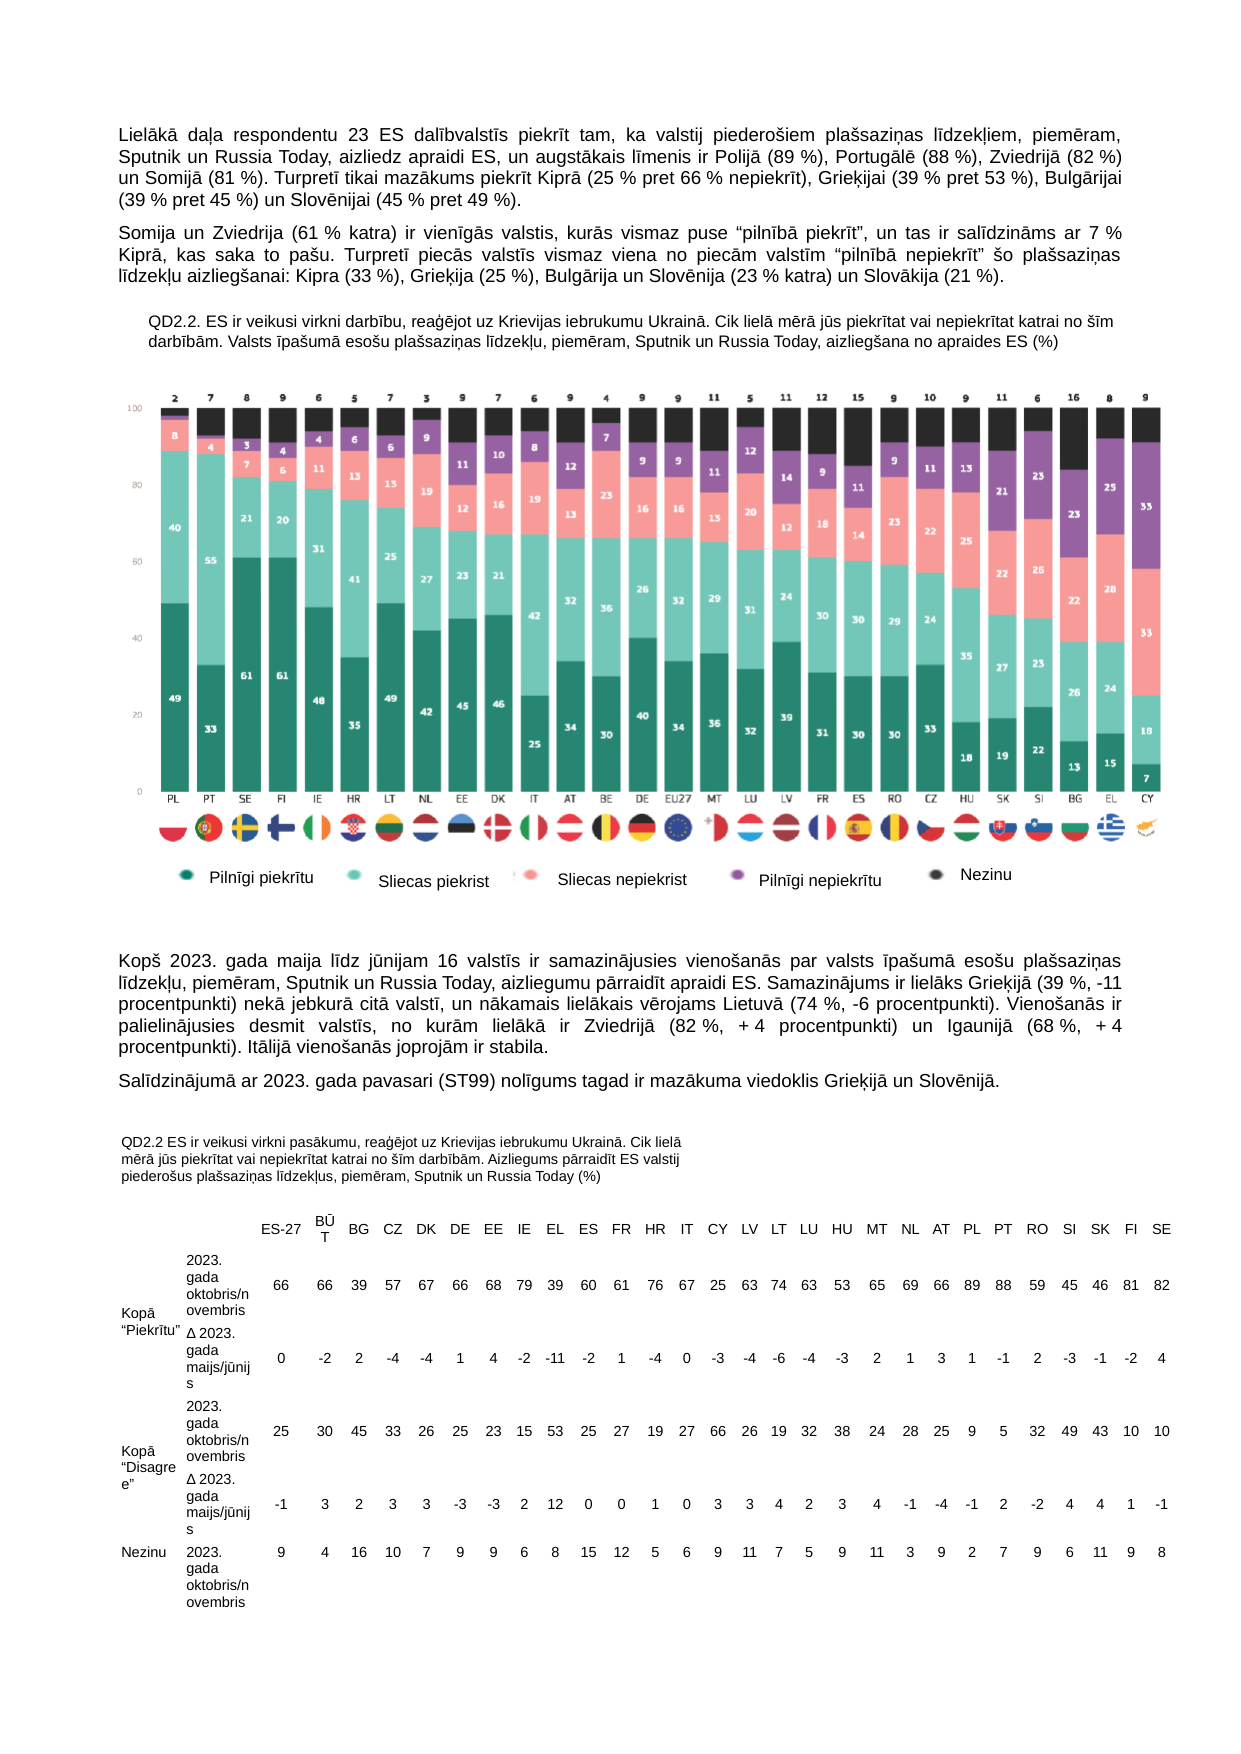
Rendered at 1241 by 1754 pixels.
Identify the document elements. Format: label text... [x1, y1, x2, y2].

table_cell 2023. gada oktobris/novembris [183, 1249, 254, 1322]
table_cell 8 [538, 1541, 572, 1613]
table_cell 19 [638, 1395, 672, 1468]
table_cell 4 [308, 1541, 341, 1613]
table_cell 2 [510, 1468, 538, 1541]
table_cell 63 [735, 1249, 764, 1322]
table_cell [926, 1187, 957, 1209]
table_cell 3 [308, 1468, 341, 1541]
table_cell 30 [308, 1395, 341, 1468]
table_cell PT [987, 1210, 1019, 1249]
table_cell -4 [638, 1322, 672, 1395]
table_cell -4 [735, 1322, 764, 1395]
table_cell PL [957, 1210, 987, 1249]
table_cell 0 [572, 1468, 605, 1541]
table_cell -1 [895, 1468, 926, 1541]
table_cell FR [605, 1210, 638, 1249]
table_cell IT [673, 1210, 701, 1249]
table_cell 32 [793, 1395, 825, 1468]
table_cell 2 [957, 1541, 987, 1613]
table_cell [538, 1187, 572, 1209]
table_cell [735, 1187, 764, 1209]
table_cell [443, 1187, 477, 1209]
table_cell 79 [510, 1249, 538, 1322]
table_cell 66 [308, 1249, 341, 1322]
table_cell 1 [957, 1322, 987, 1395]
table_cell LT [764, 1210, 793, 1249]
table_cell [859, 1187, 894, 1209]
table_cell -4 [409, 1322, 443, 1395]
table_cell NL [895, 1210, 926, 1249]
table_cell [118, 1187, 183, 1209]
table_header [987, 1131, 1019, 1187]
table_cell 3 [926, 1322, 957, 1395]
table_cell [895, 1187, 926, 1209]
table_cell 1 [443, 1322, 477, 1395]
table_cell 9 [957, 1395, 987, 1468]
table_cell 53 [538, 1395, 572, 1468]
table_cell 9 [443, 1541, 477, 1613]
table_cell DK [409, 1210, 443, 1249]
table_cell SI [1055, 1210, 1084, 1249]
table_cell -1 [1145, 1468, 1178, 1541]
text Kopš 2023. gada maija līdz jūnijam 16 valstīs ir samazinājusies vienošanās par valsts īpašumā esošu plašsaziņas līdzekļu, piemēram, Sputnik un Russia Today, aizliegumu pārraidīt apraidi ES. Samazinājums ir lielāks Grieķijā (39 %, -11 procentpunkti) nekā jebkurā citā valstī, un nākamais lielākais vērojams Lietuvā (74 %, -6 procentpunkti). Vienošanās ir palielinājusies desmit valstīs, no kurām lielākā ir Zviedrijā (82 %, + 4 procentpunkti) un Igaunijā (68 %, + 4 procentpunkti). Itālijā vienošanās joprojām ir stabila. [118, 950, 1122, 1058]
table_cell 49 [1055, 1395, 1084, 1468]
table_cell 1 [1117, 1468, 1145, 1541]
table_cell 7 [764, 1541, 793, 1613]
table_cell 6 [510, 1541, 538, 1613]
table_cell 25 [926, 1395, 957, 1468]
table_cell 27 [673, 1395, 701, 1468]
table_cell [376, 1187, 409, 1209]
table_cell 89 [957, 1249, 987, 1322]
table_cell 66 [443, 1249, 477, 1322]
table_cell CZ [376, 1210, 409, 1249]
table_cell 2 [793, 1468, 825, 1541]
table_header QD2.2 ES ir veikusi virkni pasākumu, reaģējot uz Krievijas iebrukumu Ukrainā. Cik lielā mērā jūs piekrītat vai nepiekrītat katrai no šīm darbībām. Aizliegums pārraidīt ES valstij piederošus plašsaziņas līdzekļus, piemēram, Sputnik un Russia Today (%) [118, 1131, 701, 1187]
table_header [1117, 1131, 1145, 1187]
table_cell [701, 1187, 735, 1209]
table_cell 4 [859, 1468, 894, 1541]
table_cell FI [1117, 1210, 1145, 1249]
table_header [1084, 1131, 1117, 1187]
table_cell 66 [254, 1249, 308, 1322]
table_cell [183, 1187, 254, 1209]
table_cell 15 [572, 1541, 605, 1613]
table_cell [1117, 1187, 1145, 1209]
table_cell [1084, 1187, 1117, 1209]
table_cell 67 [409, 1249, 443, 1322]
table_cell -4 [793, 1322, 825, 1395]
table_cell 10 [1117, 1395, 1145, 1468]
table_header [735, 1131, 764, 1187]
table_cell 9 [254, 1541, 308, 1613]
table_cell 0 [254, 1322, 308, 1395]
table_cell 1 [605, 1322, 638, 1395]
table_cell -1 [957, 1468, 987, 1541]
table_cell 59 [1019, 1249, 1055, 1322]
table_cell 1 [638, 1468, 672, 1541]
table_cell 82 [1145, 1249, 1178, 1322]
picture [164, 856, 951, 894]
table_header [859, 1131, 894, 1187]
table_cell IE [510, 1210, 538, 1249]
table_header [701, 1131, 735, 1187]
table_cell 16 [341, 1541, 376, 1613]
table_cell 10 [1145, 1395, 1178, 1468]
table_cell -11 [538, 1322, 572, 1395]
table_cell 7 [409, 1541, 443, 1613]
table_cell 24 [859, 1395, 894, 1468]
text Lielākā daļa respondentu 23 ES dalībvalstīs piekrīt tam, ka valstij piederošiem plašsaziņas līdzekļiem, piemēram, Sputnik un Russia Today, aizliedz apraidi ES, un augstākais līmenis ir Polijā (89 %), Portugālē (88 %), Zviedrijā (82 %) un Somijā (81 %). Turpretī tikai mazākums piekrīt Kiprā (25 % pret 66 % nepiekrīt), Grieķijai (39 % pret 53 %), Bulgārijai (39 % pret 45 %) un Slovēnijai (45 % pret 49 %). [118, 124, 1122, 210]
table_header [957, 1131, 987, 1187]
table_cell 11 [859, 1541, 894, 1613]
table_cell 5 [793, 1541, 825, 1613]
table_cell [1019, 1187, 1055, 1209]
table_cell 25 [443, 1395, 477, 1468]
table_cell 46 [1084, 1249, 1117, 1322]
table_header [764, 1131, 793, 1187]
table_cell MT [859, 1210, 894, 1249]
table_cell HR [638, 1210, 672, 1249]
table_cell 69 [895, 1249, 926, 1322]
table_cell ES [572, 1210, 605, 1249]
table_cell -1 [987, 1322, 1019, 1395]
table_cell Kopā “Piekrītu” [118, 1249, 183, 1395]
table_cell AT [926, 1210, 957, 1249]
table_cell [341, 1187, 376, 1209]
table_cell 3 [701, 1468, 735, 1541]
table_cell 10 [376, 1541, 409, 1613]
table_cell 11 [735, 1541, 764, 1613]
table_cell 39 [538, 1249, 572, 1322]
table_cell SE [1145, 1210, 1178, 1249]
table_cell -2 [572, 1322, 605, 1395]
table_cell 4 [477, 1322, 510, 1395]
table_header [793, 1131, 825, 1187]
table_cell 9 [477, 1541, 510, 1613]
table_header [1019, 1131, 1055, 1187]
table_cell EE [477, 1210, 510, 1249]
table_cell -2 [1117, 1322, 1145, 1395]
table_cell 32 [1019, 1395, 1055, 1468]
table_cell Δ 2023. gada maijs/jūnijs [183, 1322, 254, 1395]
table_cell 2 [987, 1468, 1019, 1541]
table_header [1145, 1131, 1178, 1187]
table_cell 2 [341, 1322, 376, 1395]
table_cell [764, 1187, 793, 1209]
table_cell Δ 2023. gada maijs/jūnijs [183, 1468, 254, 1541]
table_cell Kopā “Disagree” [118, 1395, 183, 1541]
table_cell 6 [1055, 1541, 1084, 1613]
table_cell 0 [673, 1322, 701, 1395]
table_cell 26 [409, 1395, 443, 1468]
table_cell -4 [376, 1322, 409, 1395]
table_cell -3 [443, 1468, 477, 1541]
table_cell 65 [859, 1249, 894, 1322]
table_cell 60 [572, 1249, 605, 1322]
table_cell 9 [926, 1541, 957, 1613]
table_cell 81 [1117, 1249, 1145, 1322]
table_cell 25 [572, 1395, 605, 1468]
table_cell 39 [341, 1249, 376, 1322]
table_cell 61 [605, 1249, 638, 1322]
table_cell 53 [825, 1249, 859, 1322]
table_cell -3 [701, 1322, 735, 1395]
table_cell 1 [895, 1322, 926, 1395]
table_header [926, 1131, 957, 1187]
table_cell -3 [825, 1322, 859, 1395]
table_cell 66 [926, 1249, 957, 1322]
table_cell 45 [341, 1395, 376, 1468]
table_cell 3 [825, 1468, 859, 1541]
table_cell 12 [538, 1468, 572, 1541]
table_cell 4 [1084, 1468, 1117, 1541]
table_cell 3 [895, 1541, 926, 1613]
table_cell BŪT [308, 1210, 341, 1249]
table_cell 5 [987, 1395, 1019, 1468]
table_cell 8 [1145, 1541, 1178, 1613]
table_cell EL [538, 1210, 572, 1249]
table_cell 9 [825, 1541, 859, 1613]
table_cell 3 [409, 1468, 443, 1541]
table_cell [605, 1187, 638, 1209]
table_cell [572, 1187, 605, 1209]
table_cell -2 [510, 1322, 538, 1395]
table_cell CY [701, 1210, 735, 1249]
table_cell -4 [926, 1468, 957, 1541]
table_cell DE [443, 1210, 477, 1249]
table_cell 74 [764, 1249, 793, 1322]
table_cell 2 [341, 1468, 376, 1541]
table_cell 12 [605, 1541, 638, 1613]
table_cell -6 [764, 1322, 793, 1395]
table_cell 43 [1084, 1395, 1117, 1468]
table_cell 88 [987, 1249, 1019, 1322]
table_cell -2 [308, 1322, 341, 1395]
table_cell 2023. gada oktobris/novembris [183, 1395, 254, 1468]
table_cell -3 [1055, 1322, 1084, 1395]
table_cell 9 [1019, 1541, 1055, 1613]
table_cell 2023. gada oktobris/novembris [183, 1541, 254, 1613]
table_cell [957, 1187, 987, 1209]
table_cell 28 [895, 1395, 926, 1468]
table_cell [987, 1187, 1019, 1209]
table_cell 68 [477, 1249, 510, 1322]
table_cell Nezinu [118, 1541, 183, 1613]
text Somija un Zviedrija (61 % katra) ir vienīgās valstis, kurās vismaz puse “pilnībā piekrīt”, un tas ir salīdzināms ar 7 % Kiprā, kas saka to pašu. Turpretī piecās valstīs vismaz viena no piecām valstīm “pilnībā nepiekrīt” šo plašsaziņas līdzekļu aizliegšanai: Kipra (33 %), Grieķija (25 %), Bulgārija un Slovēnija (23 % katra) un Slovākija (21 %). [118, 222, 1122, 287]
picture [118, 387, 1170, 846]
table_cell LV [735, 1210, 764, 1249]
table_cell 0 [605, 1468, 638, 1541]
table_cell -1 [254, 1468, 308, 1541]
table_cell 3 [376, 1468, 409, 1541]
table_cell 66 [701, 1395, 735, 1468]
table_cell -2 [1019, 1468, 1055, 1541]
table_cell HU [825, 1210, 859, 1249]
table_cell 27 [605, 1395, 638, 1468]
table_cell 2 [859, 1322, 894, 1395]
table_cell [825, 1187, 859, 1209]
table_cell 25 [701, 1249, 735, 1322]
table_cell [673, 1187, 701, 1209]
table_cell 3 [735, 1468, 764, 1541]
table_cell 11 [1084, 1541, 1117, 1613]
table_cell BG [341, 1210, 376, 1249]
table_cell [1145, 1187, 1178, 1209]
table_header [1055, 1131, 1084, 1187]
table_cell 9 [701, 1541, 735, 1613]
table_cell [409, 1187, 443, 1209]
table_cell [638, 1187, 672, 1209]
table_cell 5 [638, 1541, 672, 1613]
table_cell [254, 1187, 308, 1209]
table_cell 4 [1145, 1322, 1178, 1395]
text Salīdzinājumā ar 2023. gada pavasari (ST99) nolīgums tagad ir mazākuma viedoklis Grieķijā un Slovēnijā. [118, 1070, 1122, 1091]
table_cell [308, 1187, 341, 1209]
table_cell [118, 1210, 183, 1249]
table_cell 23 [477, 1395, 510, 1468]
table_cell 7 [987, 1541, 1019, 1613]
table_cell 6 [673, 1541, 701, 1613]
table_cell 26 [735, 1395, 764, 1468]
table_cell 15 [510, 1395, 538, 1468]
table_cell -1 [1084, 1322, 1117, 1395]
table_cell [793, 1187, 825, 1209]
table_cell 4 [764, 1468, 793, 1541]
table_cell 4 [1055, 1468, 1084, 1541]
table_cell 45 [1055, 1249, 1084, 1322]
table_cell [183, 1210, 254, 1249]
table_cell 25 [254, 1395, 308, 1468]
table_cell 2 [1019, 1322, 1055, 1395]
table_cell [510, 1187, 538, 1209]
table_cell 19 [764, 1395, 793, 1468]
table_cell 33 [376, 1395, 409, 1468]
table_cell 57 [376, 1249, 409, 1322]
table_cell 38 [825, 1395, 859, 1468]
table_cell 63 [793, 1249, 825, 1322]
table_cell SK [1084, 1210, 1117, 1249]
table_cell 0 [673, 1468, 701, 1541]
table_cell -3 [477, 1468, 510, 1541]
table_cell ES-27 [254, 1210, 308, 1249]
table_cell 76 [638, 1249, 672, 1322]
table_cell [477, 1187, 510, 1209]
table_cell 67 [673, 1249, 701, 1322]
table_header [895, 1131, 926, 1187]
table_header [825, 1131, 859, 1187]
table_cell LU [793, 1210, 825, 1249]
table_cell [1055, 1187, 1084, 1209]
table_cell RO [1019, 1210, 1055, 1249]
table_cell 9 [1117, 1541, 1145, 1613]
